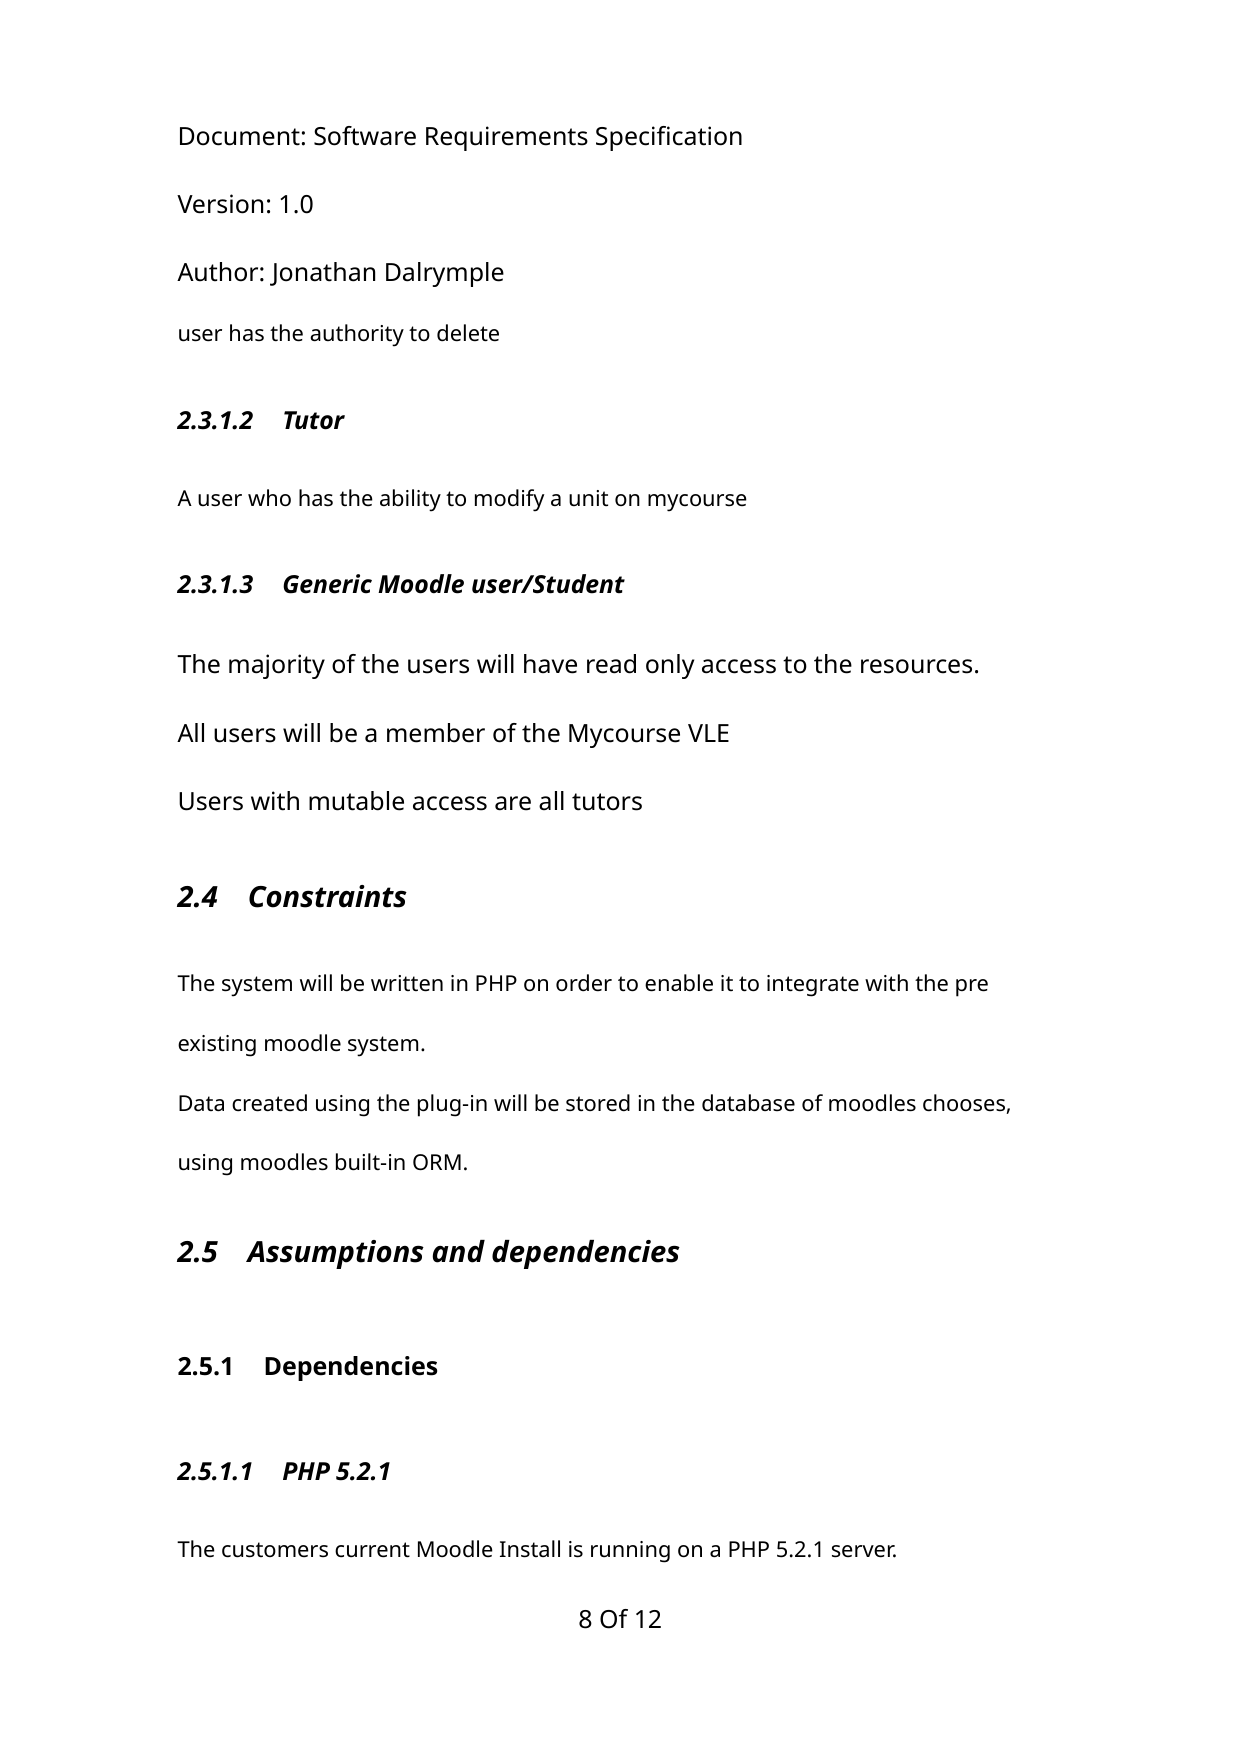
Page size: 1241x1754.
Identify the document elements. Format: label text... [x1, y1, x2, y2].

text Data created using the plug-in will be stored in the database of moodles chooses, using moodles built-in ORM. [177, 1087, 1063, 1177]
subtitle Tutor [177, 402, 1063, 436]
text The majority of the users will have read only access to the resources. [177, 647, 1063, 681]
subtitle Generic Moodle user/Student [177, 567, 1063, 601]
text The system will be written in PHP on order to enable it to integrate with the pre existing moodle system. [177, 968, 1063, 1058]
text All users will be a member of the Mycourse VLE [177, 715, 1063, 749]
text A user who has the ability to modify a unit on mycourse [177, 482, 1063, 512]
subtitle Assumptions and dependencies [177, 1232, 1063, 1271]
text user has the authority to delete [177, 318, 1063, 348]
text Users with mutable access are all tutors [177, 783, 1063, 817]
subtitle PHP 5.2.1 [177, 1454, 1063, 1488]
text The customers current Moodle Install is running on a PHP 5.2.1 server. [177, 1534, 1063, 1564]
subtitle Constraints [177, 876, 1063, 916]
subtitle Dependencies [177, 1348, 1063, 1383]
